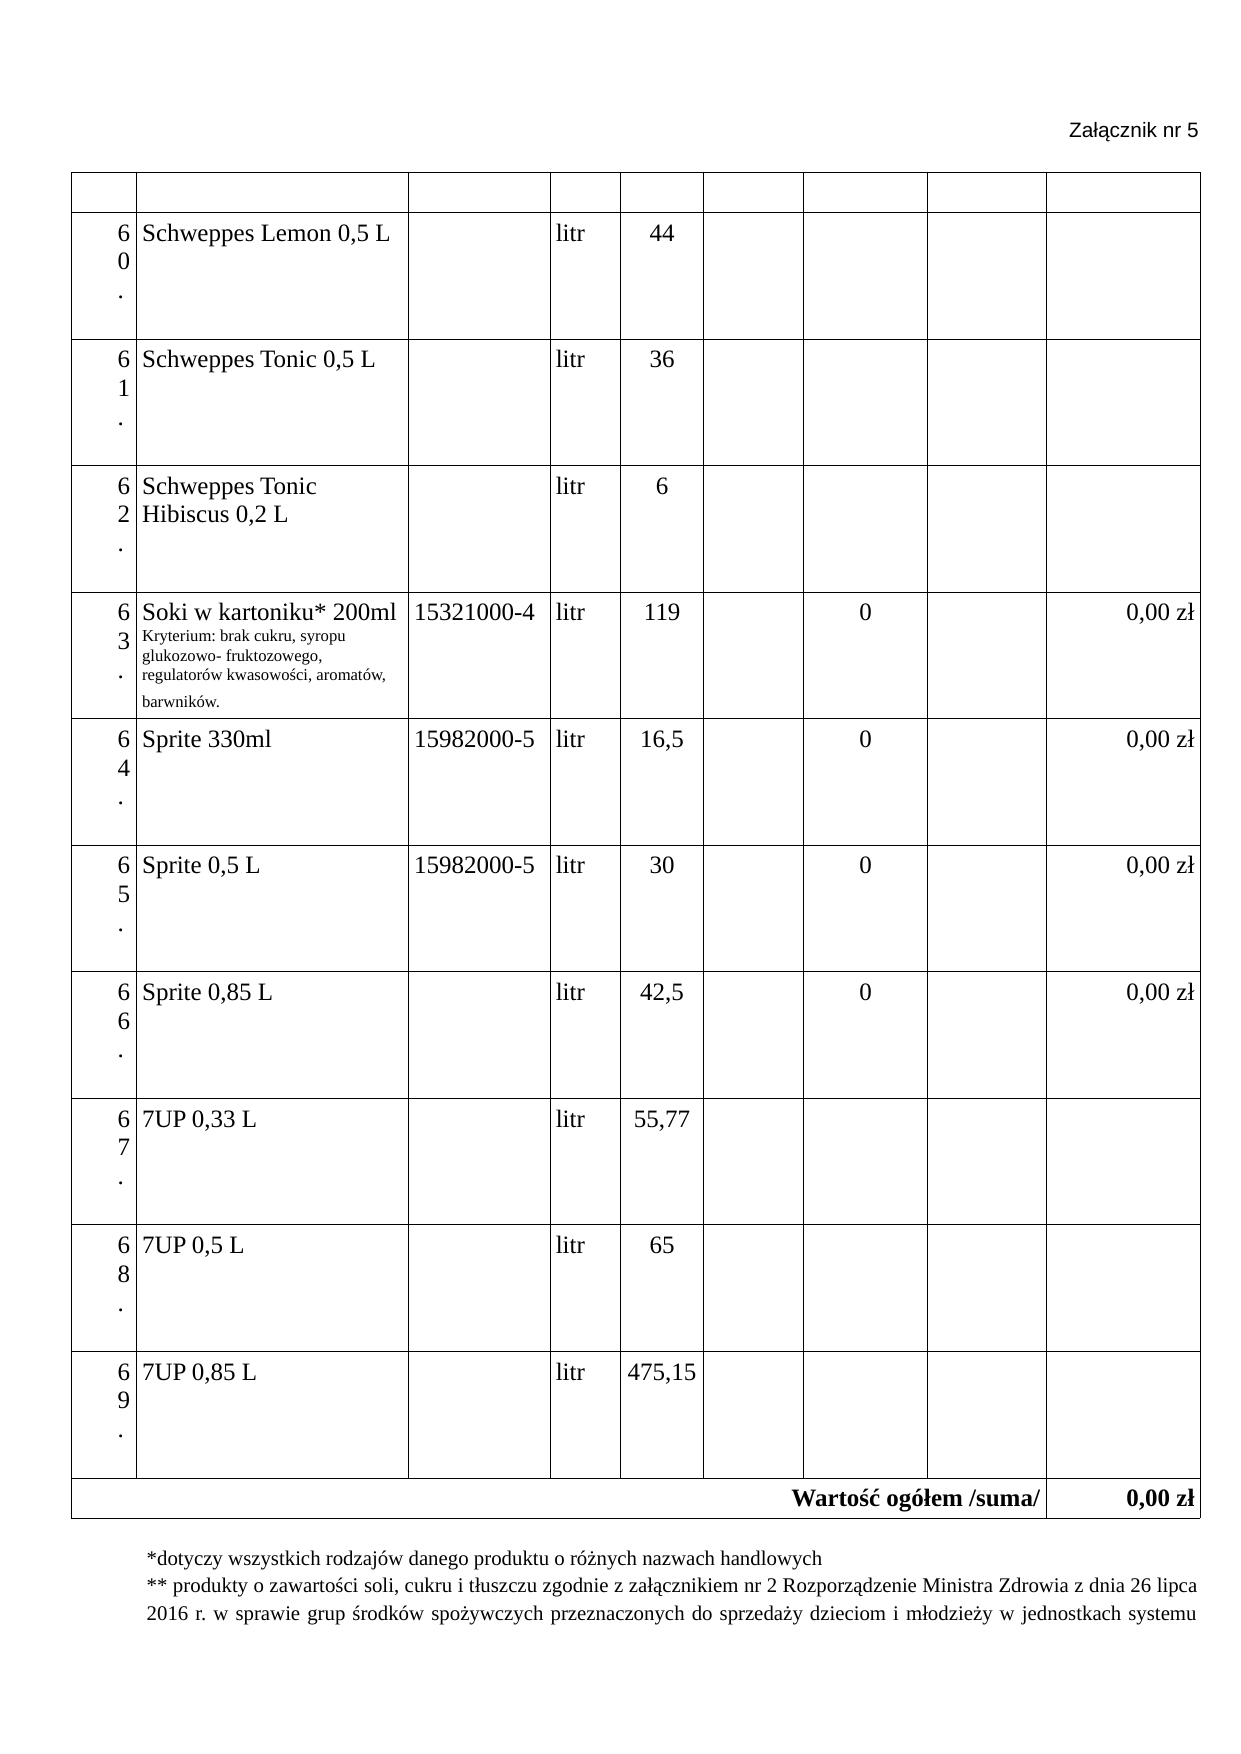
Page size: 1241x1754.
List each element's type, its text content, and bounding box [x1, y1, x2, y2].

table_cell [928, 719, 1046, 845]
table_cell [804, 466, 927, 592]
table_cell [72, 846, 136, 971]
table_cell [704, 340, 803, 465]
table_cell [804, 340, 927, 465]
table_cell 0 [804, 846, 927, 971]
table_cell [704, 466, 803, 592]
table_cell [409, 173, 550, 212]
table_cell [804, 1352, 927, 1477]
table_cell 30 [621, 846, 703, 971]
table_cell [804, 173, 927, 212]
table_cell [1047, 340, 1200, 465]
table_cell [1047, 466, 1200, 592]
table_cell [72, 1352, 136, 1477]
table_cell Schweppes Lemon 0,5 L [137, 213, 408, 338]
table_cell 0,00 zł [1047, 846, 1200, 971]
table_cell litr [551, 1352, 620, 1477]
table_cell [928, 213, 1046, 338]
table_cell 0,00 zł [1047, 1479, 1200, 1518]
table_cell 0 [804, 719, 927, 845]
table_cell 65 [621, 1225, 703, 1351]
table_cell litr [551, 1099, 620, 1224]
table_cell litr [551, 340, 620, 465]
table_cell [928, 1099, 1046, 1224]
table_cell [704, 593, 803, 718]
table_cell Sprite 0,5 L [137, 846, 408, 971]
table_cell [409, 466, 550, 592]
table_cell [704, 719, 803, 845]
table_cell 36 [621, 340, 703, 465]
table_cell Sprite 0,85 L [137, 972, 408, 1098]
table_cell [928, 173, 1046, 212]
table_cell litr [551, 846, 620, 971]
table_cell [72, 173, 136, 212]
table_cell [928, 466, 1046, 592]
table_cell [72, 340, 136, 465]
table_cell [72, 213, 136, 338]
table_cell 7UP 0,5 L [137, 1225, 408, 1351]
table_cell [72, 1225, 136, 1351]
table_cell [704, 173, 803, 212]
table_cell litr [551, 972, 620, 1098]
table_cell [551, 173, 620, 212]
table_cell 7UP 0,85 L [137, 1352, 408, 1477]
table_cell 42,5 [621, 972, 703, 1098]
table_cell 15982000-5 [409, 846, 550, 971]
table_cell [1047, 213, 1200, 338]
table_cell 55,77 [621, 1099, 703, 1224]
table_cell [804, 1099, 927, 1224]
table_cell [928, 1352, 1046, 1477]
table_cell [409, 972, 550, 1098]
table_cell [704, 213, 803, 338]
table_cell 0,00 zł [1047, 593, 1200, 718]
table_cell 6 [621, 466, 703, 592]
table_cell [1047, 173, 1200, 212]
table_cell [409, 1099, 550, 1224]
table_cell [704, 1225, 803, 1351]
table_cell [704, 1099, 803, 1224]
table_cell [1047, 1099, 1200, 1224]
table_cell [928, 846, 1046, 971]
table_cell 7UP 0,33 L [137, 1099, 408, 1224]
table_cell [137, 173, 408, 212]
table_cell [409, 340, 550, 465]
table_cell litr [551, 1225, 620, 1351]
table_cell Sprite 330ml [137, 719, 408, 845]
table_cell litr [551, 593, 620, 718]
table_cell [928, 972, 1046, 1098]
table_cell [1047, 1225, 1200, 1351]
table_cell [928, 593, 1046, 718]
table_cell [409, 1225, 550, 1351]
table_cell 0,00 zł [1047, 719, 1200, 845]
table_cell 15321000-4 [409, 593, 550, 718]
table_cell 0 [804, 972, 927, 1098]
table_cell 475,15 [621, 1352, 703, 1477]
table_cell [72, 1099, 136, 1224]
table_cell litr [551, 213, 620, 338]
table_cell Schweppes Tonic Hibiscus 0,2 L [137, 466, 408, 592]
table_cell litr [551, 719, 620, 845]
table_cell [704, 846, 803, 971]
table_cell [704, 1352, 803, 1477]
list ** produkty o zawartości soli, cukru i tłuszczu zgodnie z załącznikiem nr 2 Rozporządzenie Ministra Zdrowia z dnia 26 lipca 2016 r. w sprawie grup środków spożywczych przeznaczonych do sprzedaży dzieciom i młodzieży w jednostkach systemu [109, 1573, 1198, 1625]
table_cell litr [551, 466, 620, 592]
table_cell 16,5 [621, 719, 703, 845]
table_cell 44 [621, 213, 703, 338]
table_cell [704, 972, 803, 1098]
table_cell Soki w kartoniku* 200ml Kryterium: brak cukru, syropu glukozowo- fruktozowego, regulatorów kwasowości, aromatów, barwników. [137, 593, 408, 718]
table_cell [72, 466, 136, 592]
table_cell [72, 593, 136, 718]
table_cell [804, 1225, 927, 1351]
table_cell 119 [621, 593, 703, 718]
table_cell 15982000-5 [409, 719, 550, 845]
table_cell Wartość ogółem /suma/ [72, 1479, 1046, 1518]
table_cell [409, 1352, 550, 1477]
table_cell [409, 213, 550, 338]
table_cell [928, 1225, 1046, 1351]
table_cell [804, 213, 927, 338]
table_cell 0 [804, 593, 927, 718]
table_cell [621, 173, 703, 212]
table_cell Schweppes Tonic 0,5 L [137, 340, 408, 465]
table_cell [72, 719, 136, 845]
table_cell 0,00 zł [1047, 972, 1200, 1098]
table_cell [1047, 1352, 1200, 1477]
table_cell [72, 972, 136, 1098]
list *dotyczy wszystkich rodzajów danego produktu o różnych nazwach handlowych [109, 1546, 1198, 1569]
table_cell [928, 340, 1046, 465]
